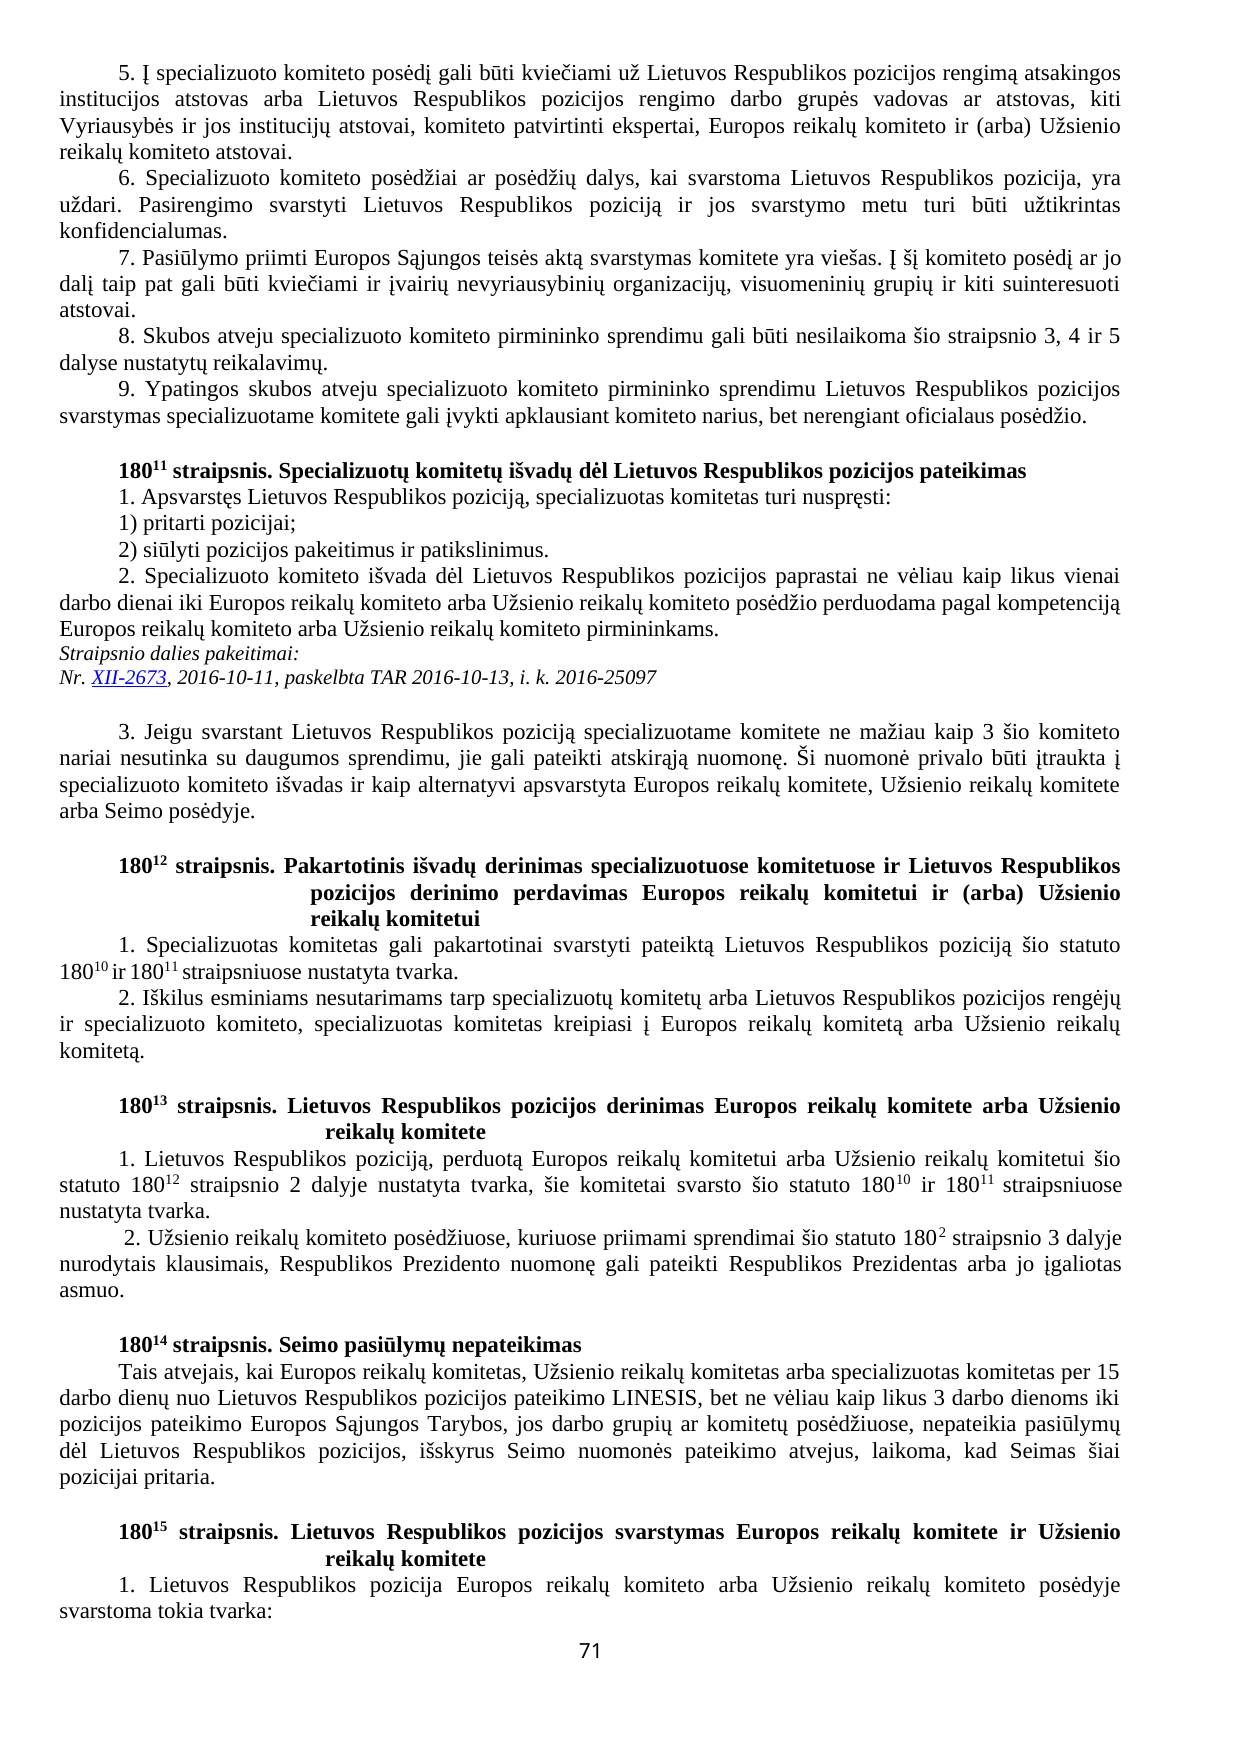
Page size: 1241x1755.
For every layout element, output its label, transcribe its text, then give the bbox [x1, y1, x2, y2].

text 3. Jeigu svarstant Lietuvos Respublikos poziciją specializuotame komitete ne mažiau kaip 3 šio komiteto nariai nesutinka su daugumos sprendimu, jie gali pateikti atskirąją nuomonę. Ši nuomonė privalo būti įtraukta į specializuoto komiteto išvadas ir kaip alternatyvi apsvarstyta Europos reikalų komitete, Užsienio reikalų komitete arba Seimo posėdyje. [59, 718, 1122, 823]
text 7. Pasiūlymo priimti Europos Sąjungos teisės aktą svarstymas komitete yra viešas. Į šį komiteto posėdį ar jo dalį taip pat gali būti kviečiami ir įvairių nevyriausybinių organizacijų, visuomeninių grupių ir kiti suinteresuoti atstovai. [59, 243, 1122, 323]
text Straipsnio dalies pakeitimai: [59, 641, 1122, 665]
text 18014 straipsnis. Seimo pasiūlymų nepateikimas [59, 1331, 1122, 1358]
text 18011 straipsnis. Specializuotų komitetų išvadų dėl Lietuvos Respublikos pozicijos pateikimas [118, 457, 1122, 483]
text 8. Skubos atveju specializuoto komiteto pirmininko sprendimu gali būti nesilaikoma šio straipsnio 3, 4 ir 5 dalyse nustatytų reikalavimų. [59, 323, 1122, 375]
text 18013 straipsnis. Lietuvos Respublikos pozicijos derinimas Europos reikalų komitete arba Užsienio reikalų komitete [118, 1092, 1122, 1144]
text 9. Ypatingos skubos atveju specializuoto komiteto pirmininko sprendimu Lietuvos Respublikos pozicijos svarstymas specializuotame komitete gali įvykti apklausiant komiteto narius, bet nerengiant oficialaus posėdžio. [59, 375, 1122, 428]
text 18015 straipsnis. Lietuvos Respublikos pozicijos svarstymas Europos reikalų komitete ir Užsienio reikalų komitete [118, 1518, 1122, 1571]
text Tais atvejais, kai Europos reikalų komitetas, Užsienio reikalų komitetas arba specializuotas komitetas per 15 darbo dienų nuo Lietuvos Respublikos pozicijos pateikimo LINESIS, bet ne vėliau kaip likus 3 darbo dienoms iki pozicijos pateikimo Europos Sąjungos Tarybos, jos darbo grupių ar komitetų posėdžiuose, nepateikia pasiūlymų dėl Lietuvos Respublikos pozicijos, išskyrus Seimo nuomonės pateikimo atvejus, laikoma, kad Seimas šiai pozicijai pritaria. [59, 1358, 1122, 1489]
text 1) pritarti pozicijai; [59, 509, 1122, 536]
text 2) siūlyti pozicijos pakeitimus ir patikslinimus. [59, 536, 1122, 562]
text 2. Užsienio reikalų komiteto posėdžiuose, kuriuose priimami sprendimai šio statuto 1802 straipsnio 3 dalyje nurodytais klausimais, Respublikos Prezidento nuomonę gali pateikti Respublikos Prezidentas arba jo įgaliotas asmuo. [59, 1224, 1122, 1303]
text 1. Specializuotas komitetas gali pakartotinai svarstyti pateiktą Lietuvos Respublikos poziciją šio statuto 18010 ir 18011 straipsniuose nustatyta tvarka. [59, 931, 1122, 984]
text 18012 straipsnis. Pakartotinis išvadų derinimas specializuotuose komitetuose ir Lietuvos Respublikos pozicijos derinimo perdavimas Europos reikalų komitetui ir (arba) Užsienio reikalų komitetui [118, 852, 1122, 931]
text 5. Į specializuoto komiteto posėdį gali būti kviečiami už Lietuvos Respublikos pozicijos rengimą atsakingos institucijos atstovas arba Lietuvos Respublikos pozicijos rengimo darbo grupės vadovas ar atstovas, kiti Vyriausybės ir jos institucijų atstovai, komiteto patvirtinti ekspertai, Europos reikalų komiteto ir (arba) Užsienio reikalų komiteto atstovai. [59, 59, 1122, 164]
text 2. Iškilus esminiams nesutarimams tarp specializuotų komitetų arba Lietuvos Respublikos pozicijos rengėjų ir specializuoto komiteto, specializuotas komitetas kreipiasi į Europos reikalų komitetą arba Užsienio reikalų komitetą. [59, 984, 1122, 1063]
text 1. Lietuvos Respublikos pozicija Europos reikalų komiteto arba Užsienio reikalų komiteto posėdyje svarstoma tokia tvarka: [59, 1571, 1122, 1624]
text Nr. XII-2673, 2016-10-11, paskelbta TAR 2016-10-13, i. k. 2016-25097 [59, 665, 1122, 689]
text 1. Lietuvos Respublikos poziciją, perduotą Europos reikalų komitetui arba Užsienio reikalų komitetui šio statuto 18012 straipsnio 2 dalyje nustatyta tvarka, šie komitetai svarsto šio statuto 18010 ir 18011 straipsniuose nustatyta tvarka. [59, 1144, 1122, 1224]
text 1. Apsvarstęs Lietuvos Respublikos poziciją, specializuotas komitetas turi nuspręsti: [59, 483, 1122, 509]
text 6. Specializuoto komiteto posėdžiai ar posėdžių dalys, kai svarstoma Lietuvos Respublikos pozicija, yra uždari. Pasirengimo svarstyti Lietuvos Respublikos poziciją ir jos svarstymo metu turi būti užtikrintas konfidencialumas. [59, 164, 1122, 243]
text 2. Specializuoto komiteto išvada dėl Lietuvos Respublikos pozicijos paprastai ne vėliau kaip likus vienai darbo dienai iki Europos reikalų komiteto arba Užsienio reikalų komiteto posėdžio perduodama pagal kompetenciją Europos reikalų komiteto arba Užsienio reikalų komiteto pirmininkams. [59, 562, 1122, 641]
